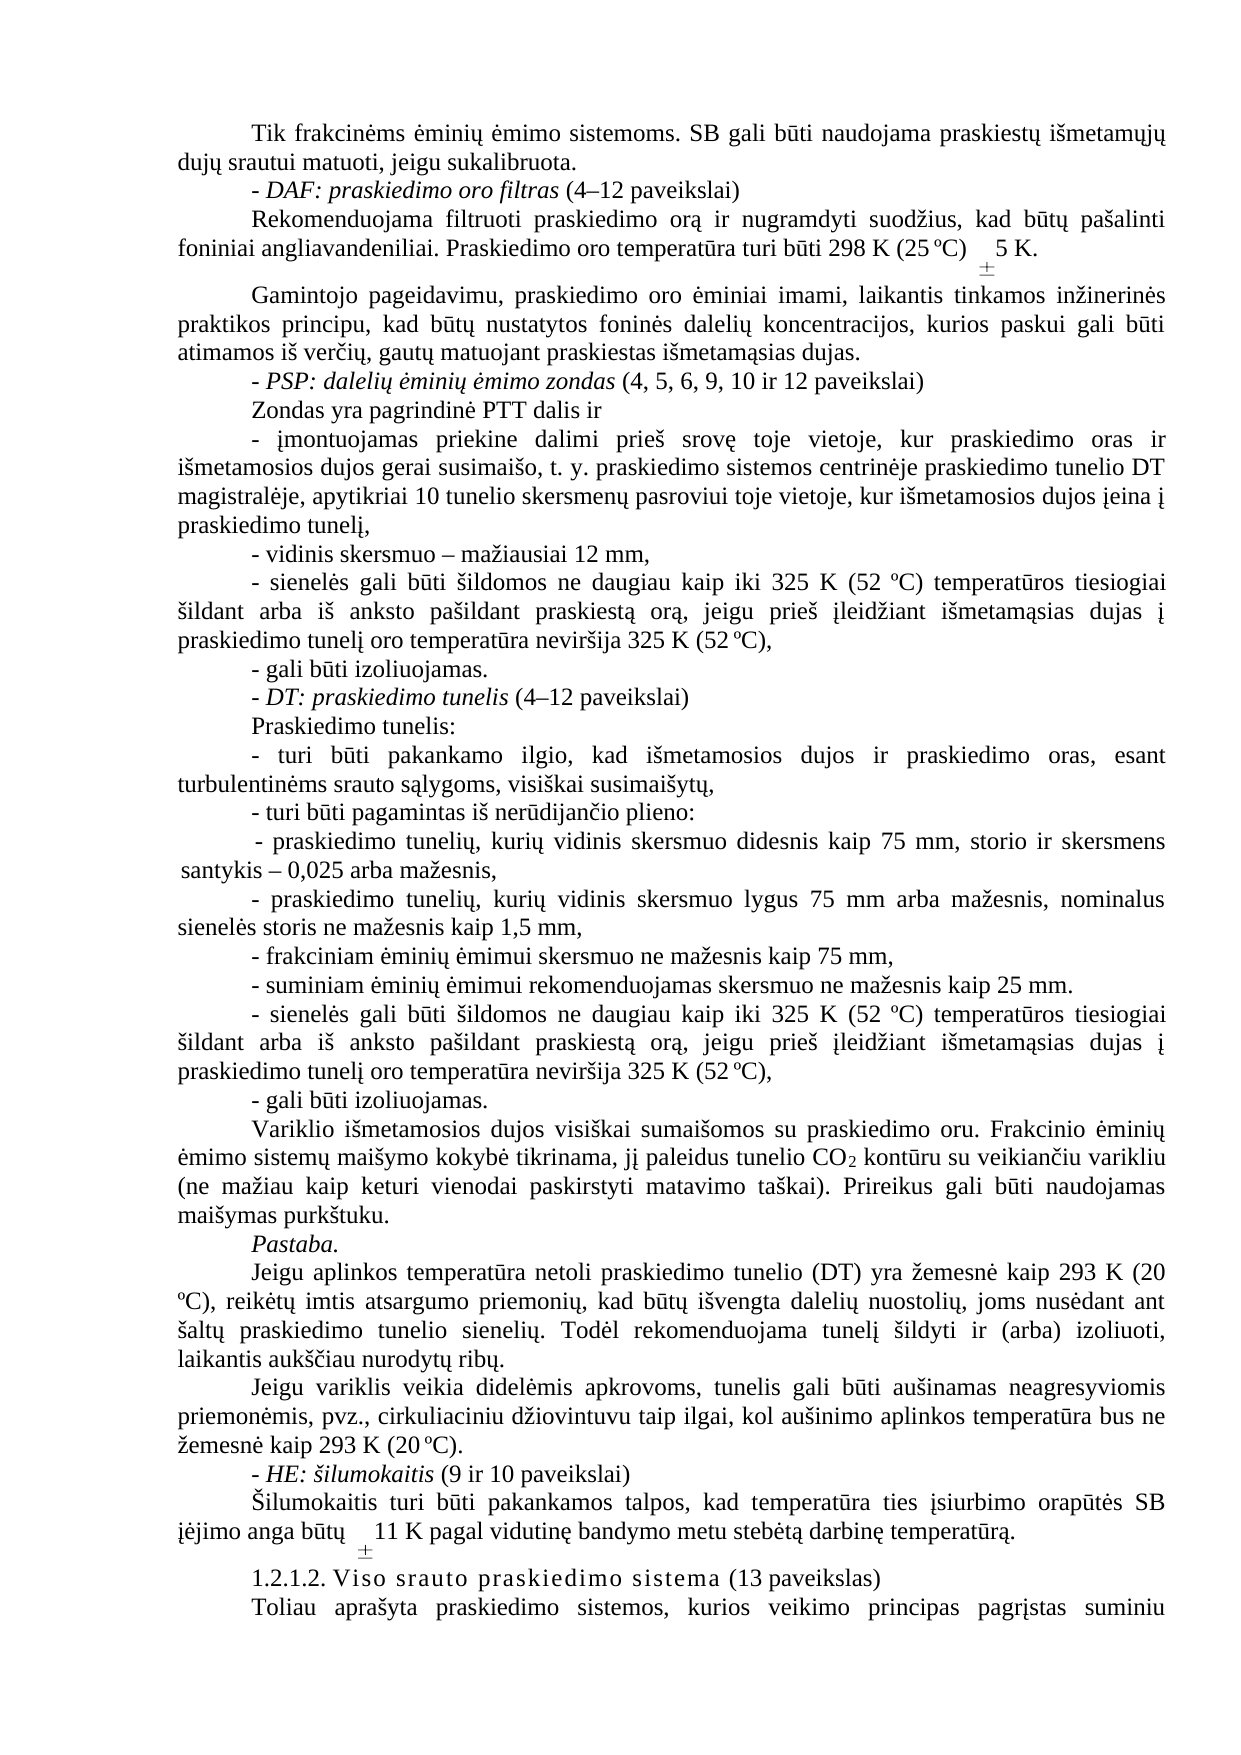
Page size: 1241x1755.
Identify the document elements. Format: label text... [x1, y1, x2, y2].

text Pastaba. [177, 1229, 1166, 1257]
text - frakciniam ėminių ėmimui skersmuo ne mažesnis kaip 75 mm, [177, 941, 1166, 970]
text Praskiedimo tunelis: [177, 711, 1166, 740]
text - sienelės gali būti šildomos ne daugiau kaip iki 325 K (52 ºC) temperatūros tiesiogiai šildant arba iš anksto pašildant praskiestą orą, jeigu prieš įleidžiant išmetamąsias dujas į praskiedimo tunelį oro temperatūra neviršija 325 K (52 ºC), [177, 567, 1166, 654]
text - praskiedimo tunelių, kurių vidinis skersmuo didesnis kaip 75 mm, storio ir skersmens santykis – 0,025 arba mažesnis, [181, 826, 1166, 884]
text - praskiedimo tunelių, kurių vidinis skersmuo lygus 75 mm arba mažesnis, nominalus sienelės storis ne mažesnis kaip 1,5 mm, [177, 884, 1166, 941]
text - turi būti pakankamo ilgio, kad išmetamosios dujos ir praskiedimo oras, esant turbulentinėms srauto sąlygoms, visiškai susimaišytų, [177, 740, 1166, 797]
text - DT: praskiedimo tunelis (4–12 paveikslai) [177, 682, 1166, 711]
text Tik frakcinėms ėminių ėmimo sistemoms. SB gali būti naudojama praskiestų išmetamųjų dujų srautui matuoti, jeigu sukalibruota. [177, 118, 1166, 176]
text - vidinis skersmuo – mažiausiai 12 mm, [177, 539, 1166, 567]
text Variklio išmetamosios dujos visiškai sumaišomos su praskiedimo oru. Frakcinio ėminių ėmimo sistemų maišymo kokybė tikrinama, jį paleidus tunelio CO2 kontūru su veikiančiu varikliu (ne mažiau kaip keturi vienodai paskirstyti matavimo taškai). Prireikus gali būti naudojamas maišymas purkštuku. [177, 1114, 1166, 1229]
text Toliau aprašyta praskiedimo sistemos, kurios veikimo principas pagrįstas suminiu [177, 1592, 1166, 1620]
text - gali būti izoliuojamas. [177, 654, 1166, 682]
text Jeigu aplinkos temperatūra netoli praskiedimo tunelio (DT) yra žemesnė kaip 293 K (20 ºC), reikėtų imtis atsargumo priemonių, kad būtų išvengta dalelių nuostolių, joms nusėdant ant šaltų praskiedimo tunelio sienelių. Todėl rekomenduojama tunelį šildyti ir (arba) izoliuoti, laikantis aukščiau nurodytų ribų. [177, 1257, 1166, 1372]
text - gali būti izoliuojamas. [177, 1085, 1166, 1114]
text Zondas yra pagrindinė PTT dalis ir [177, 395, 1166, 424]
text Rekomenduojama filtruoti praskiedimo orą ir nugramdyti suodžius, kad būtų pašalinti foniniai angliavandeniliai. Praskiedimo oro temperatūra turi būti 298 K (25 ºC) 5 K. [177, 204, 1166, 280]
text 1.2.1.2. Viso srauto praskiedimo sistema (13 paveikslas) [177, 1563, 1166, 1592]
text Gamintojo pageidavimu, praskiedimo oro ėminiai imami, laikantis tinkamos inžinerinės praktikos principu, kad būtų nustatytos foninės dalelių koncentracijos, kurios paskui gali būti atimamos iš verčių, gautų matuojant praskiestas išmetamąsias dujas. [177, 280, 1166, 366]
text Šilumokaitis turi būti pakankamos talpos, kad temperatūra ties įsiurbimo orapūtės SB įėjimo anga būtų 11 K pagal vidutinę bandymo metu stebėtą darbinę temperatūrą. [177, 1487, 1166, 1563]
text - HE: šilumokaitis (9 ir 10 paveikslai) [177, 1459, 1166, 1487]
text - DAF: praskiedimo oro filtras (4–12 paveikslai) [177, 176, 1166, 204]
text - turi būti pagamintas iš nerūdijančio plieno: [177, 797, 1166, 826]
text - suminiam ėminių ėmimui rekomenduojamas skersmuo ne mažesnis kaip 25 mm. [177, 970, 1166, 999]
text Jeigu variklis veikia didelėmis apkrovoms, tunelis gali būti aušinamas neagresyviomis priemonėmis, pvz., cirkuliaciniu džiovintuvu taip ilgai, kol aušinimo aplinkos temperatūra bus ne žemesnė kaip 293 K (20 ºC). [177, 1372, 1166, 1459]
text - PSP: dalelių ėminių ėmimo zondas (4, 5, 6, 9, 10 ir 12 paveikslai) [177, 366, 1166, 395]
text - įmontuojamas priekine dalimi prieš srovę toje vietoje, kur praskiedimo oras ir išmetamosios dujos gerai susimaišo, t. y. praskiedimo sistemos centrinėje praskiedimo tunelio DT magistralėje, apytikriai 10 tunelio skersmenų pasroviui toje vietoje, kur išmetamosios dujos įeina į praskiedimo tunelį, [177, 424, 1166, 539]
text - sienelės gali būti šildomos ne daugiau kaip iki 325 K (52 ºC) temperatūros tiesiogiai šildant arba iš anksto pašildant praskiestą orą, jeigu prieš įleidžiant išmetamąsias dujas į praskiedimo tunelį oro temperatūra neviršija 325 K (52 ºC), [177, 999, 1166, 1085]
